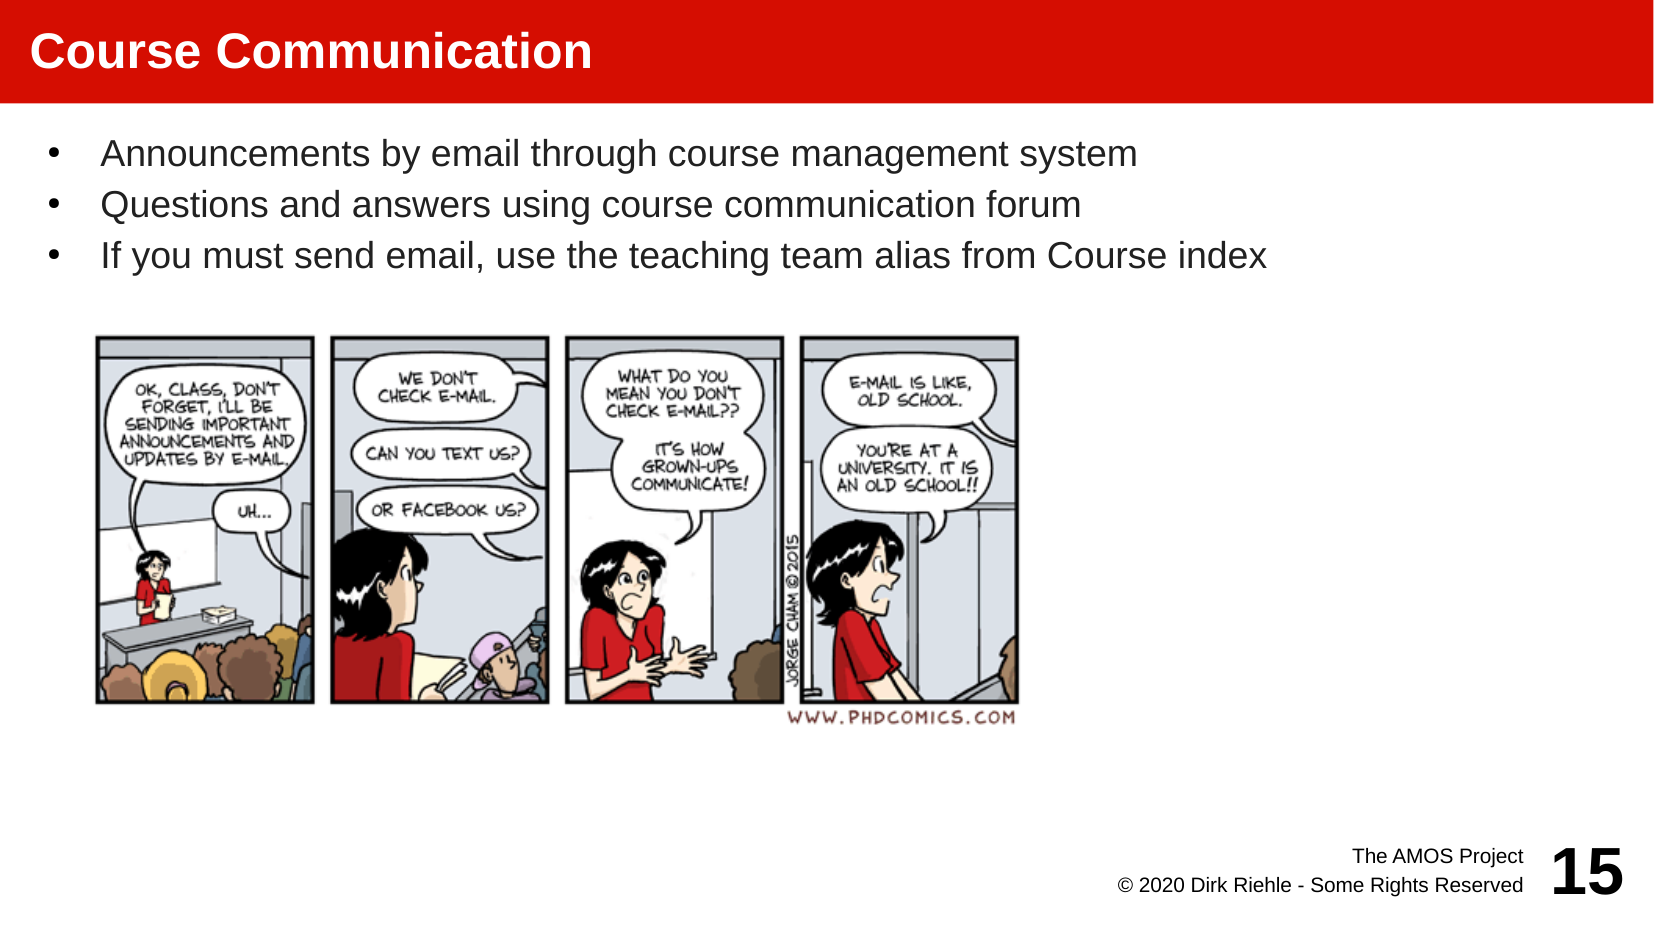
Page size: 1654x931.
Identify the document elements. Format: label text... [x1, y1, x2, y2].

picture [88, 324, 1027, 731]
list Announcements by email through course management system Questions and answers using course communication forum If you must send email, use the teaching team alias from Course index [29, 132, 1625, 813]
title Course Communication [0, 0, 1654, 104]
